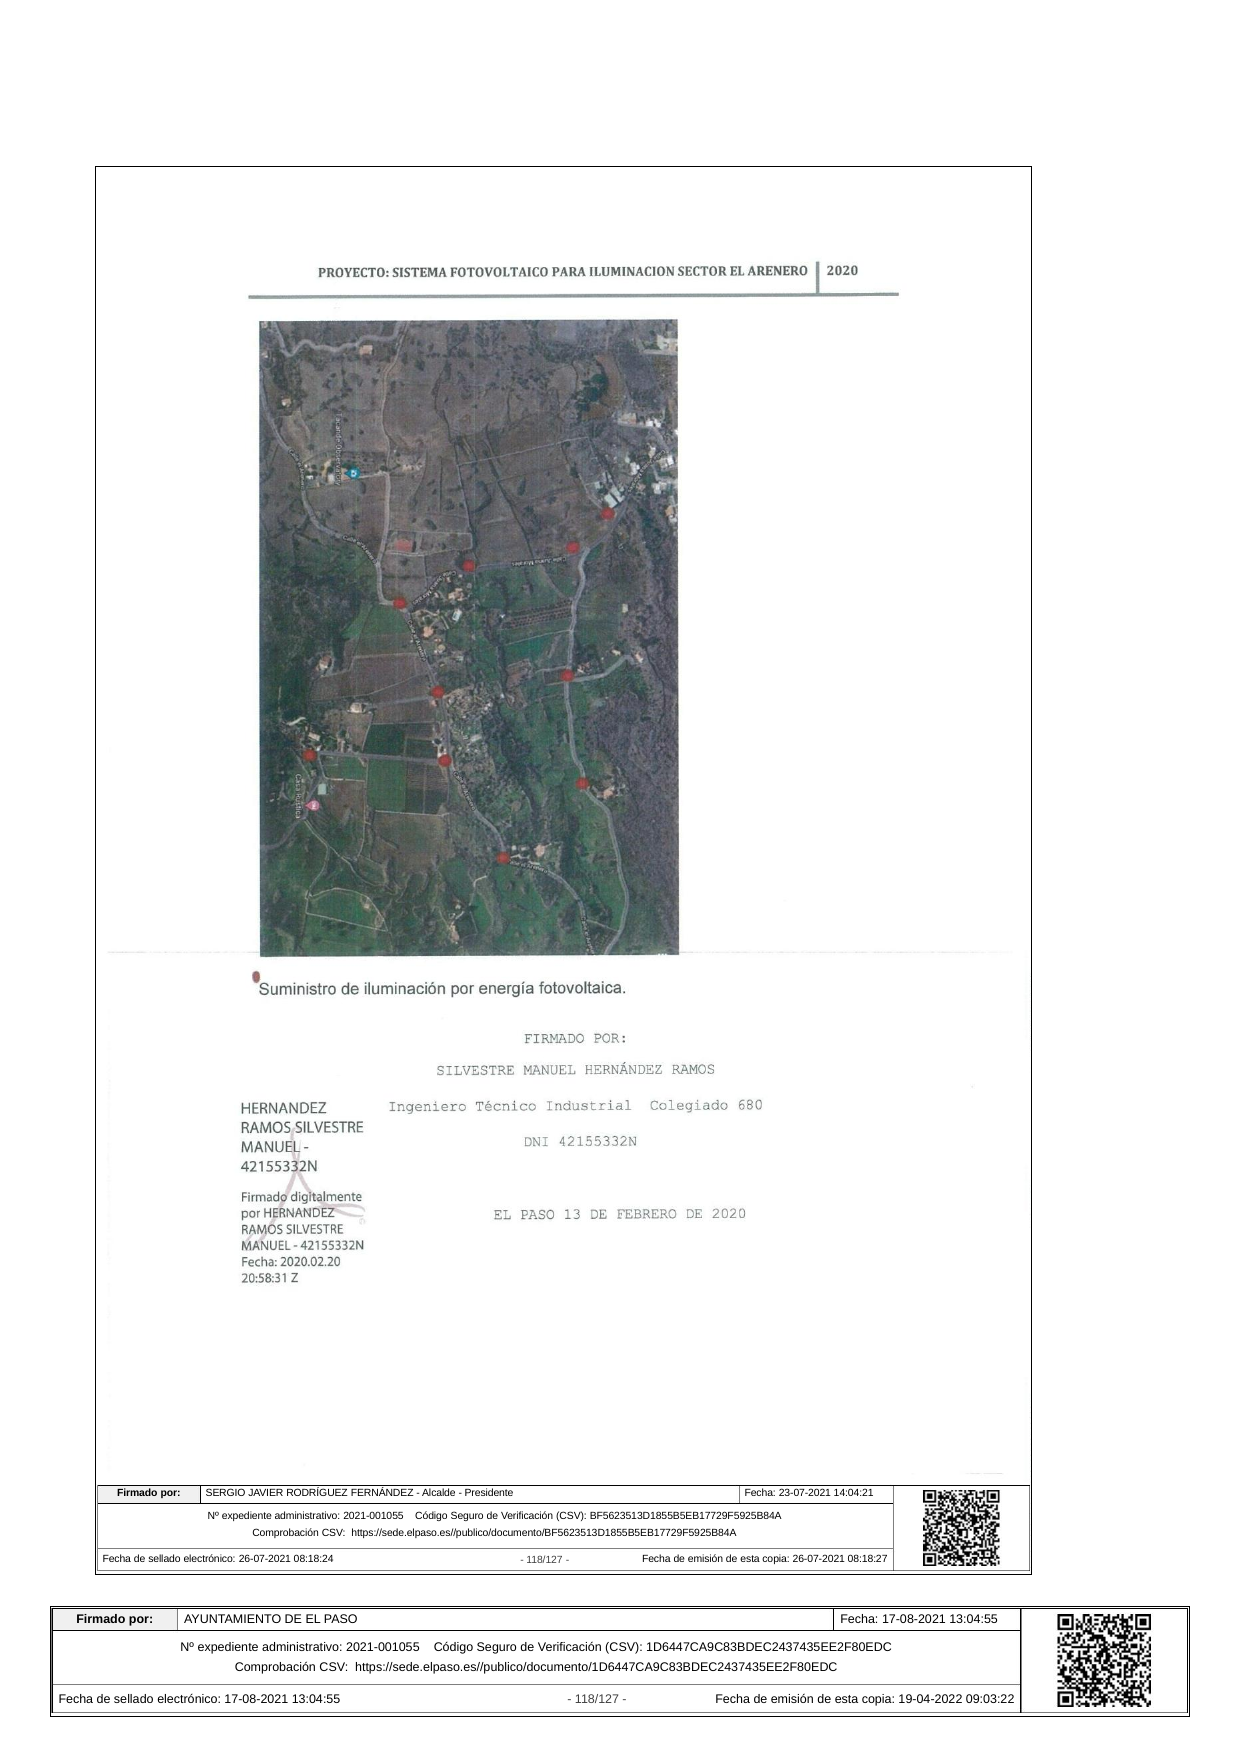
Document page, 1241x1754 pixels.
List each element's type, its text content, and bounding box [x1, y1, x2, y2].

text Nº expediente administrativo: 2021-001055 Código Seguro de Verificación (CSV): BF5623513D1855B5EB17729F5925B84A [207, 1510, 807, 1522]
picture [51, 1607, 1189, 1716]
text Fecha de sellado electrónico: 26-07-2021 08:18:24 [102, 1553, 359, 1565]
picture [96, 167, 1031, 1574]
text Firmado por: [117, 1488, 196, 1499]
text AYUNTAMIENTO DE EL PASO [184, 1612, 386, 1626]
text Comprobación CSV: https://sede.elpaso.es//publico/documento/1D6447CA9C83BDEC2437435EE2F80EDC [234, 1661, 918, 1674]
text SERGIO JAVIER RODRÍGUEZ FERNÁNDEZ - Alcalde - Presidente [205, 1488, 540, 1499]
text Fecha de emisión de esta copia: 26-07-2021 08:18:27 [642, 1553, 912, 1565]
text Fecha: 23-07-2021 14:04:21 [744, 1488, 893, 1499]
text Fecha: 17-08-2021 13:04:55 [840, 1612, 1021, 1626]
text Firmado por: [76, 1612, 172, 1626]
text Nº expediente administrativo: 2021-001055 Código Seguro de Verificación (CSV): 1D6447CA9C83BDEC2437435EE2F80EDC [180, 1640, 918, 1654]
text Comprobación CSV: https://sede.elpaso.es//publico/documento/BF5623513D1855B5EB17729F5925B84A [252, 1527, 807, 1539]
text - 118/127 - [520, 1554, 585, 1565]
text Fecha de emisión de esta copia: 19-04-2022 09:03:22 [715, 1692, 1039, 1706]
text Fecha de sellado electrónico: 17-08-2021 13:04:55 [58, 1692, 365, 1706]
text - 118/127 - [567, 1693, 646, 1707]
